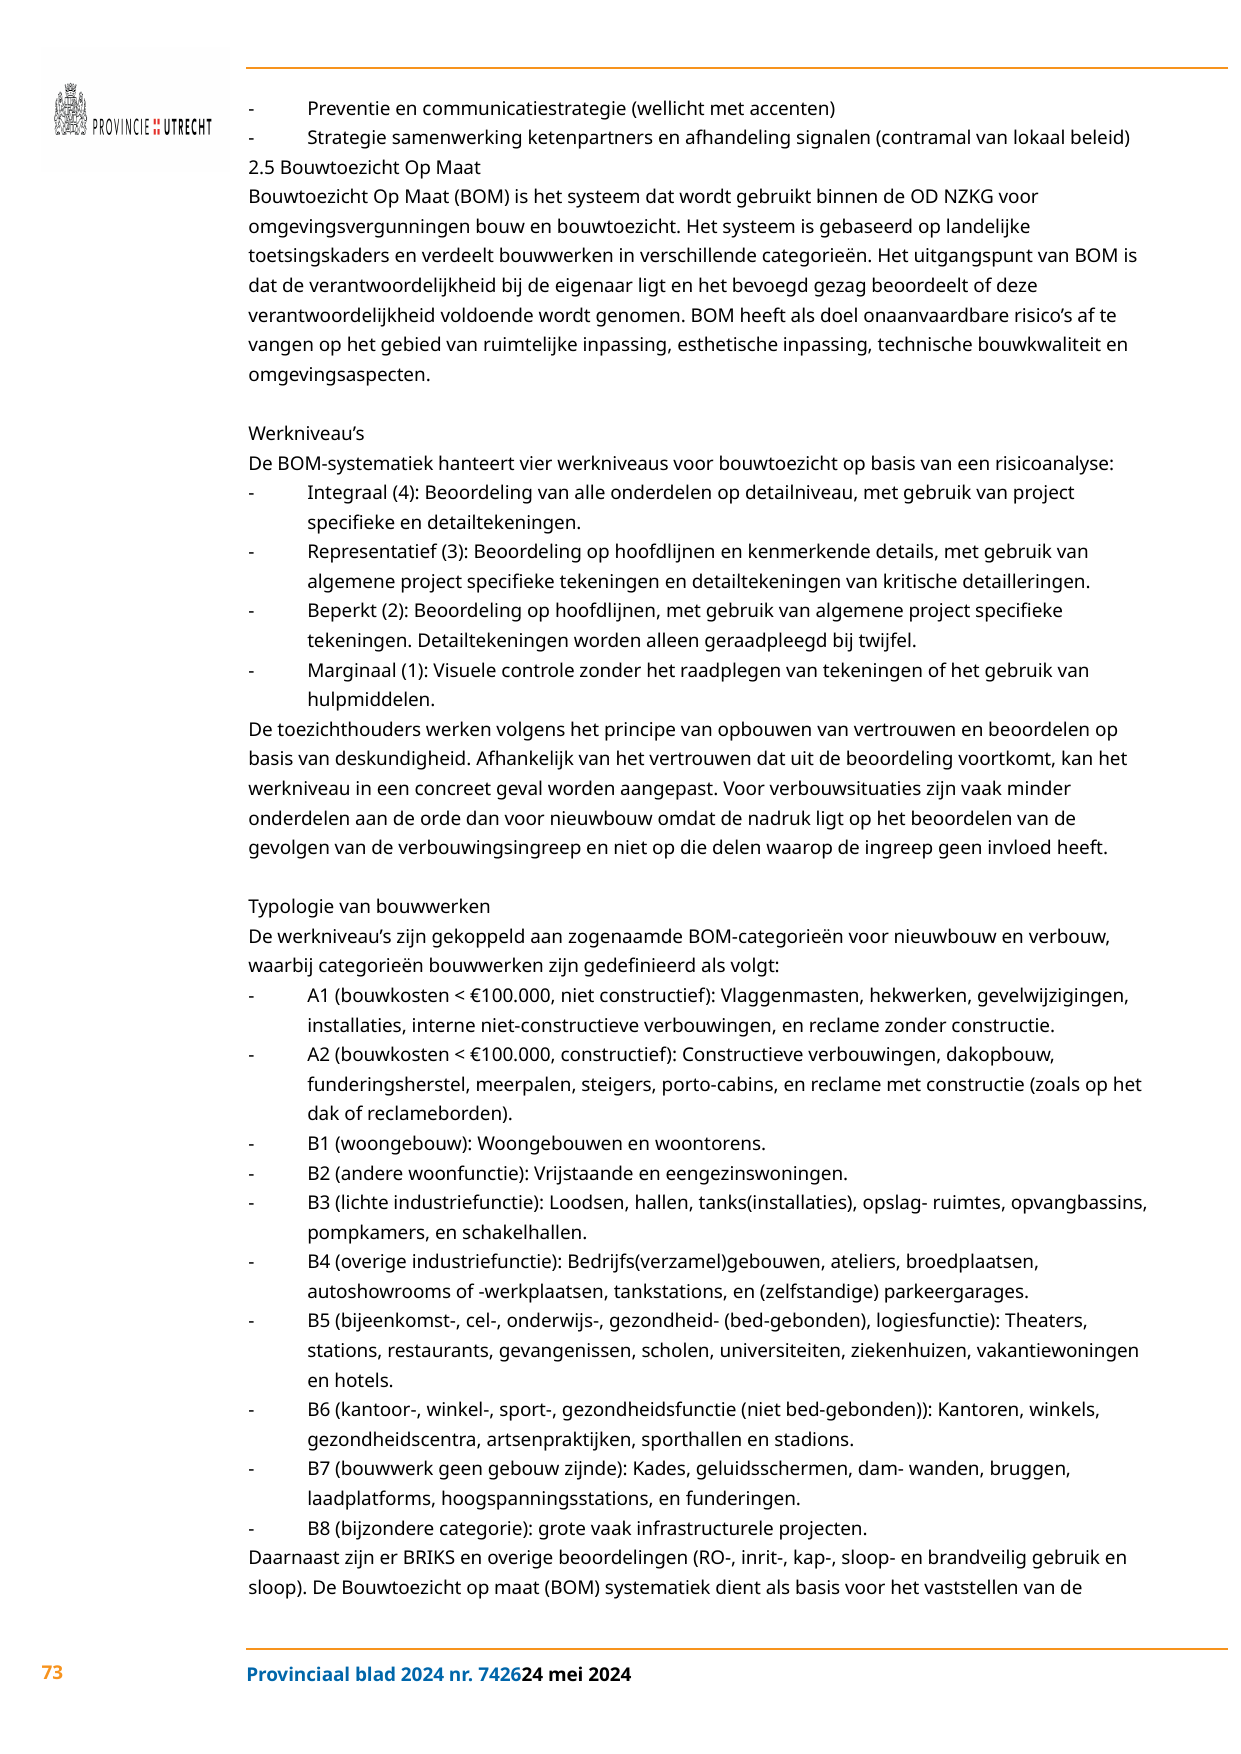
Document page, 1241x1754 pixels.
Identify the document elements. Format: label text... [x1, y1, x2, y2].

list Marginaal (1): Visuele controle zonder het raadplegen van tekeningen of het gebruik van hulpmiddelen. [248, 657, 1152, 712]
text Typologie van bouwwerken [248, 893, 1152, 919]
text Werkniveau’s [248, 420, 1152, 446]
picture [41, 47, 231, 172]
list B5 (bijeenkomst-, cel-, onderwijs-, gezondheid- (bed-gebonden), logiesfunctie): Theaters, stations, restaurants, gevangenissen, scholen, universiteiten, ziekenhuizen, vakantiewoningen en hotels. [248, 1308, 1152, 1393]
list B4 (overige industriefunctie): Bedrijfs(verzamel)gebouwen, ateliers, broedplaatsen, autoshowrooms of -werkplaatsen, tankstations, en (zelfstandige) parkeergarages. [248, 1248, 1152, 1304]
list B2 (andere woonfunctie): Vrijstaande en eengezinswoningen. [248, 1160, 1152, 1186]
list Preventie en communicatiestrategie (wellicht met accenten) [248, 95, 1152, 121]
list Integraal (4): Beoordeling van alle onderdelen op detailniveau, met gebruik van project specifieke en detailtekeningen. [248, 479, 1152, 535]
list Strategie samenwerking ketenpartners en afhandeling signalen (contramal van lokaal beleid) [248, 124, 1152, 150]
list B1 (woongebouw): Woongebouwen en woontorens. [248, 1130, 1152, 1156]
list B6 (kantoor-, winkel-, sport-, gezondheidsfunctie (niet bed-gebonden)): Kantoren, winkels, gezondheidscentra, artsenpraktijken, sporthallen en stadions. [248, 1396, 1152, 1452]
list B3 (lichte industriefunctie): Loodsen, hallen, tanks(installaties), opslag- ruimtes, opvangbassins, pompkamers, en schakelhallen. [248, 1189, 1152, 1245]
text Bouwtoezicht Op Maat (BOM) is het systeem dat wordt gebruikt binnen de OD NZKG voor omgevingsvergunningen bouw en bouwtoezicht. Het systeem is gebaseerd op landelijke toetsingskaders en verdeelt bouwwerken in verschillende categorieën. Het uitgangspunt van BOM is dat de verantwoordelijkheid bij de eigenaar ligt en het bevoegd gezag beoordeelt of deze verantwoordelijkheid voldoende wordt genomen. BOM heeft als doel onaanvaardbare risico’s af te vangen op het gebied van ruimtelijke inpassing, esthetische inpassing, technische bouwkwaliteit en omgevingsaspecten. [248, 183, 1152, 387]
list A1 (bouwkosten < €100.000, niet constructief): Vlaggenmasten, hekwerken, gevelwijzigingen, installaties, interne niet-constructieve verbouwingen, en reclame zonder constructie. [248, 982, 1152, 1038]
list Beperkt (2): Beoordeling op hoofdlijnen, met gebruik van algemene project specifieke tekeningen. Detailtekeningen worden alleen geraadpleegd bij twijfel. [248, 598, 1152, 653]
list Representatief (3): Beoordeling op hoofdlijnen en kenmerkende details, met gebruik van algemene project specifieke tekeningen en detailtekeningen van kritische detailleringen. [248, 538, 1152, 594]
text Daarnaast zijn er BRIKS en overige beoordelingen (RO-, inrit-, kap-, sloop- en brandveilig gebruik en sloop). De Bouwtoezicht op maat (BOM) systematiek dient als basis voor het vaststellen van de [248, 1544, 1152, 1600]
text 2.5 Bouwtoezicht Op Maat [248, 154, 1152, 180]
list B7 (bouwwerk geen gebouw zijnde): Kades, geluidsschermen, dam- wanden, bruggen, laadplatforms, hoogspanningsstations, en funderingen. [248, 1456, 1152, 1511]
list B8 (bijzondere categorie): grote vaak infrastructurele projecten. [248, 1515, 1152, 1541]
text De werkniveau’s zijn gekoppeld aan zogenaamde BOM-categorieën voor nieuwbouw en verbouw, waarbij categorieën bouwwerken zijn gedefinieerd als volgt: [248, 923, 1152, 978]
text De toezichthouders werken volgens het principe van opbouwen van vertrouwen en beoordelen op basis van deskundigheid. Afhankelijk van het vertrouwen dat uit de beoordeling voortkomt, kan het werkniveau in een concreet geval worden aangepast. Voor verbouwsituaties zijn vaak minder onderdelen aan de orde dan voor nieuwbouw omdat de nadruk ligt op het beoordelen van de gevolgen van de verbouwingsingreep en niet op die delen waarop de ingreep geen invloed heeft. [248, 716, 1152, 860]
text De BOM-systematiek hanteert vier werkniveaus voor bouwtoezicht op basis van een risicoanalyse: [248, 450, 1152, 476]
list A2 (bouwkosten < €100.000, constructief): Constructieve verbouwingen, dakopbouw, funderingsherstel, meerpalen, steigers, porto-cabins, en reclame met constructie (zoals op het dak of reclameborden). [248, 1041, 1152, 1126]
